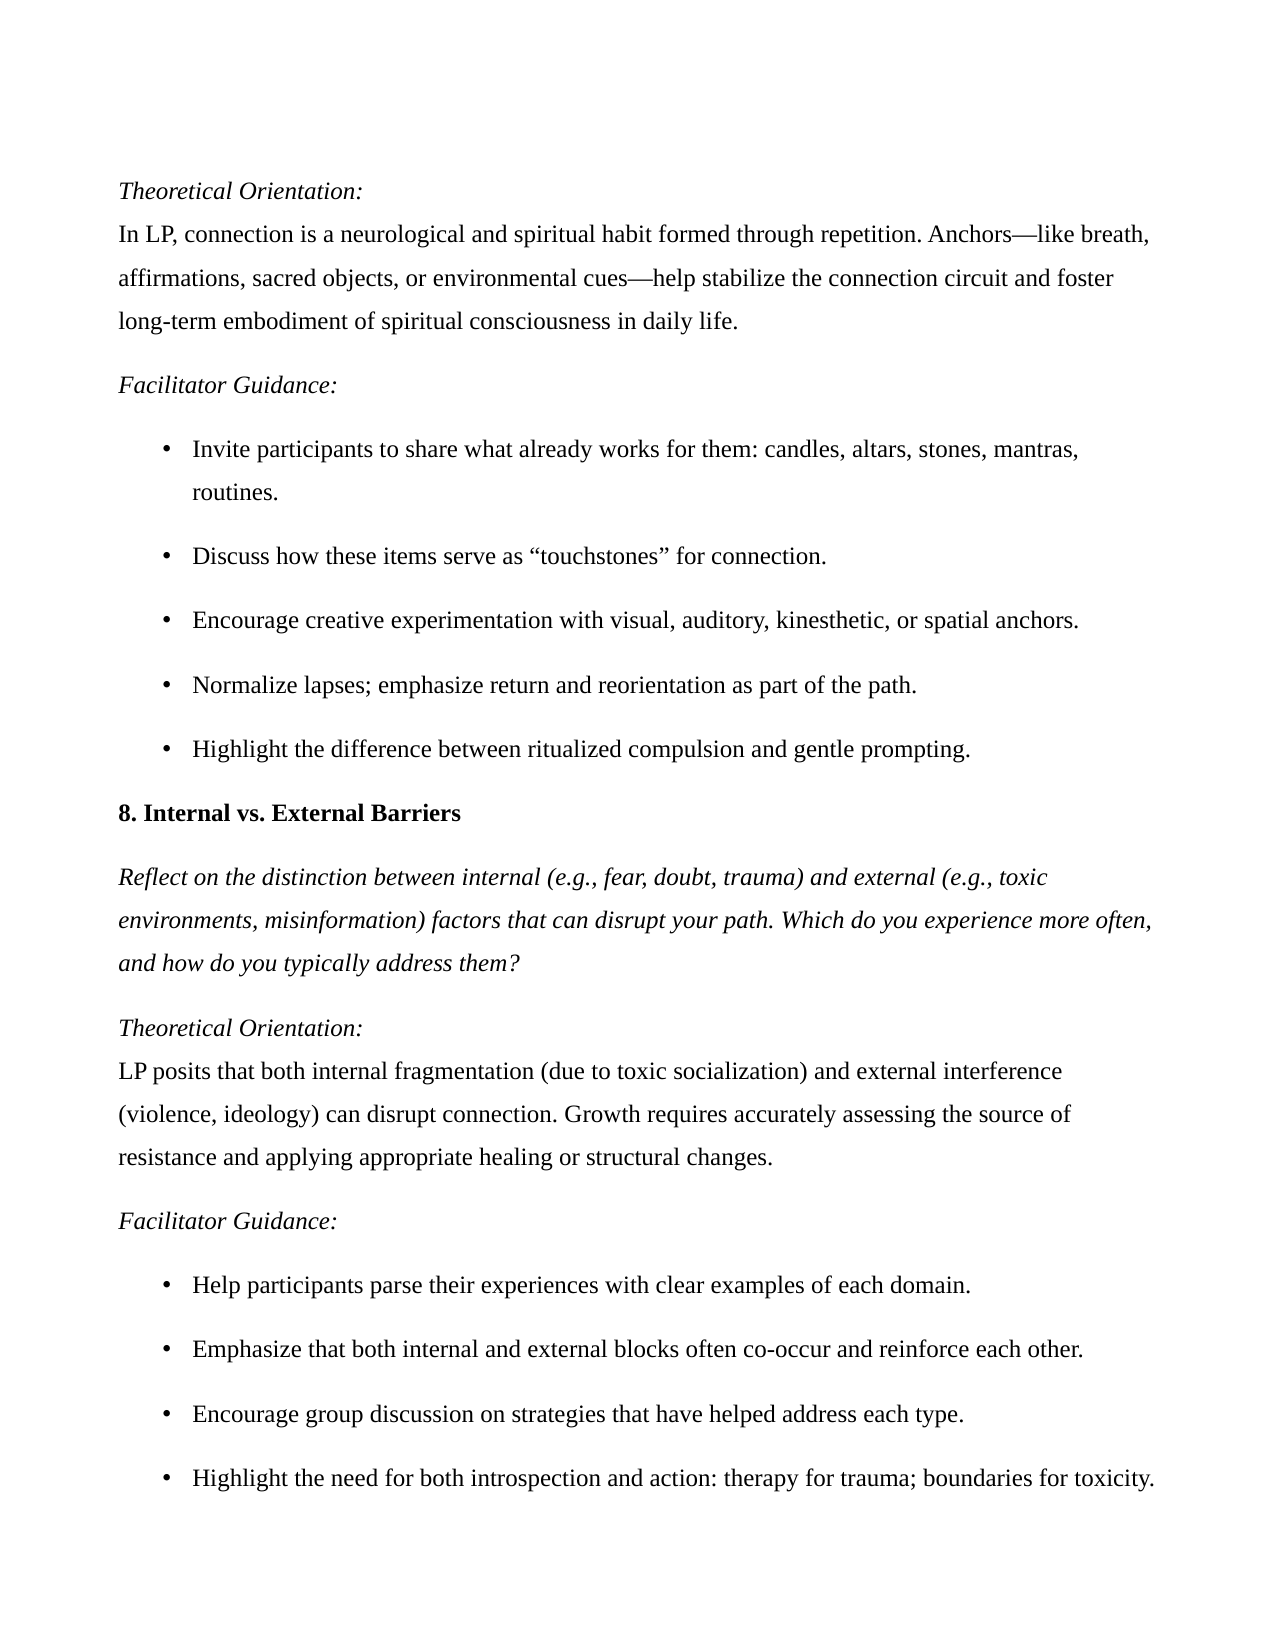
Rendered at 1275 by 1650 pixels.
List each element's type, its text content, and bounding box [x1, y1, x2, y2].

list Highlight the difference between ritualized compulsion and gentle prompting. [162, 734, 1157, 763]
text Reflect on the distinction between internal (e.g., fear, doubt, trauma) and external (e.g., toxic environments, misinformation) factors that can disrupt your path. Which do you experience more often, and how do you typically address them? [118, 862, 1157, 977]
list Invite participants to share what already works for them: candles, altars, stones, mantras, routines. [162, 434, 1157, 506]
list Normalize lapses; emphasize return and reorientation as part of the path. [162, 670, 1157, 698]
list Encourage group discussion on strategies that have helped address each type. [162, 1399, 1157, 1427]
text Theoretical Orientation: In LP, connection is a neurological and spiritual habit formed through repetition. Anchors—like breath, affirmations, sacred objects, or environmental cues—help stabilize the connection circuit and foster long-term embodiment of spiritual consciousness in daily life. [118, 176, 1157, 334]
text Facilitator Guidance: [118, 1206, 1157, 1235]
list Highlight the need for both introspection and action: therapy for trauma; boundaries for toxicity. [162, 1463, 1157, 1492]
list Discuss how these items serve as “touchstones” for connection. [162, 541, 1157, 570]
text Facilitator Guidance: [118, 370, 1157, 399]
list Help participants parse their experiences with clear examples of each domain. [162, 1270, 1157, 1299]
text 8. Internal vs. External Barriers [118, 798, 1157, 827]
text Theoretical Orientation: LP posits that both internal fragmentation (due to toxic socialization) and external interference (violence, ideology) can disrupt connection. Growth requires accurately assessing the source of resistance and applying appropriate healing or structural changes. [118, 1013, 1157, 1171]
list Encourage creative experimentation with visual, auditory, kinesthetic, or spatial anchors. [162, 606, 1157, 634]
list Emphasize that both internal and external blocks often co-occur and reinforce each other. [162, 1334, 1157, 1363]
